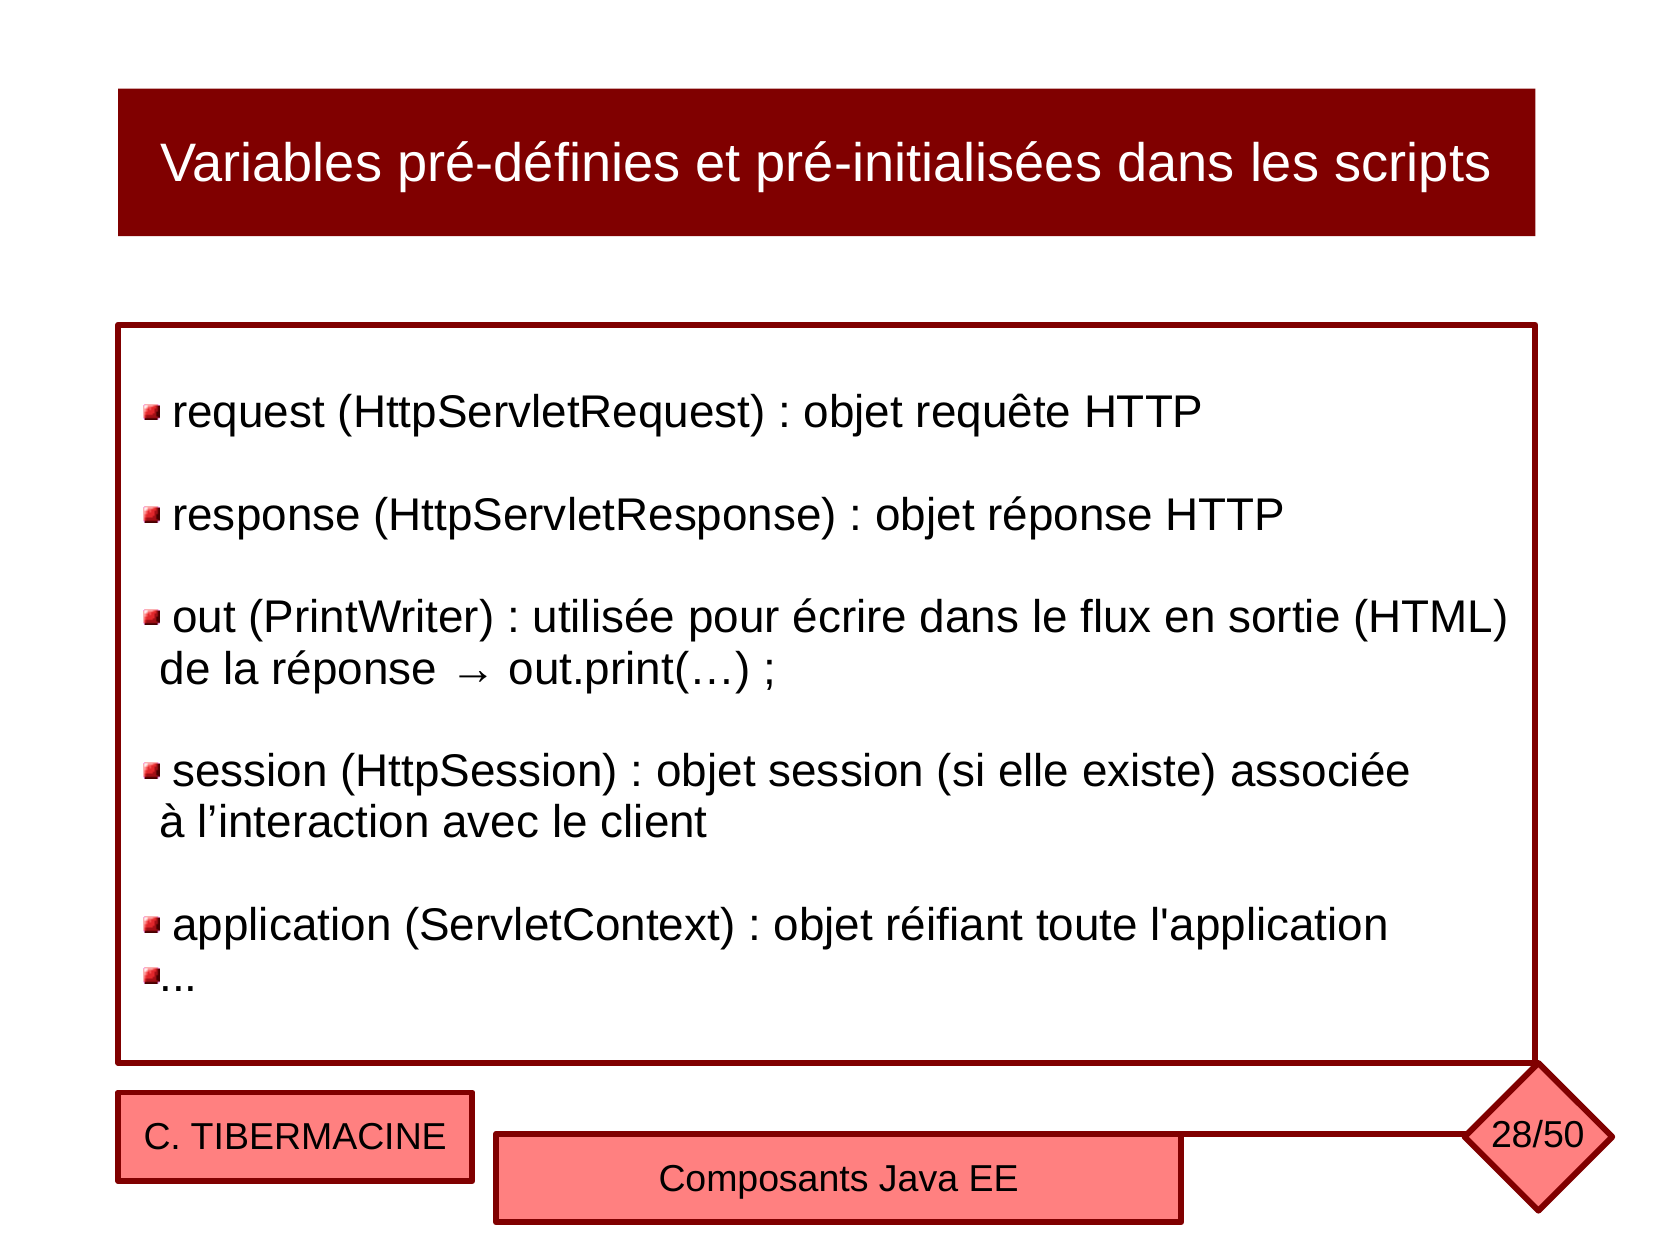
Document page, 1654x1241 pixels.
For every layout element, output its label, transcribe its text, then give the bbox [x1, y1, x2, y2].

text_box [1533, 1206, 1544, 1211]
text_box [1495, 1062, 1582, 1106]
text_box <numéro>/50 [1476, 1106, 1607, 1206]
picture [143, 916, 160, 933]
picture [143, 609, 160, 625]
picture [143, 506, 160, 523]
picture [143, 404, 160, 420]
picture [143, 967, 160, 984]
text_box C. TIBERMACINE [118, 1092, 473, 1182]
text_box [1464, 1125, 1476, 1149]
picture [143, 762, 160, 779]
text_box [1607, 1131, 1613, 1143]
text_box Composants Java EE [496, 1133, 1182, 1223]
text_box request (HttpServletRequest) : objet requête HTTP response (HttpServletResponse) : objet réponse HTTP out (PrintWriter) : utilisée pour écrire dans le flux en sortie (HTML) de la réponse → out.print(…) ; session (HttpSession) : objet session (si elle existe) associée à l’interaction avec le client application (ServletContext) : objet réifiant toute l'application ... [118, 324, 1536, 1063]
text_box Variables pré-définies et pré-initialisées dans les scripts [118, 88, 1536, 237]
